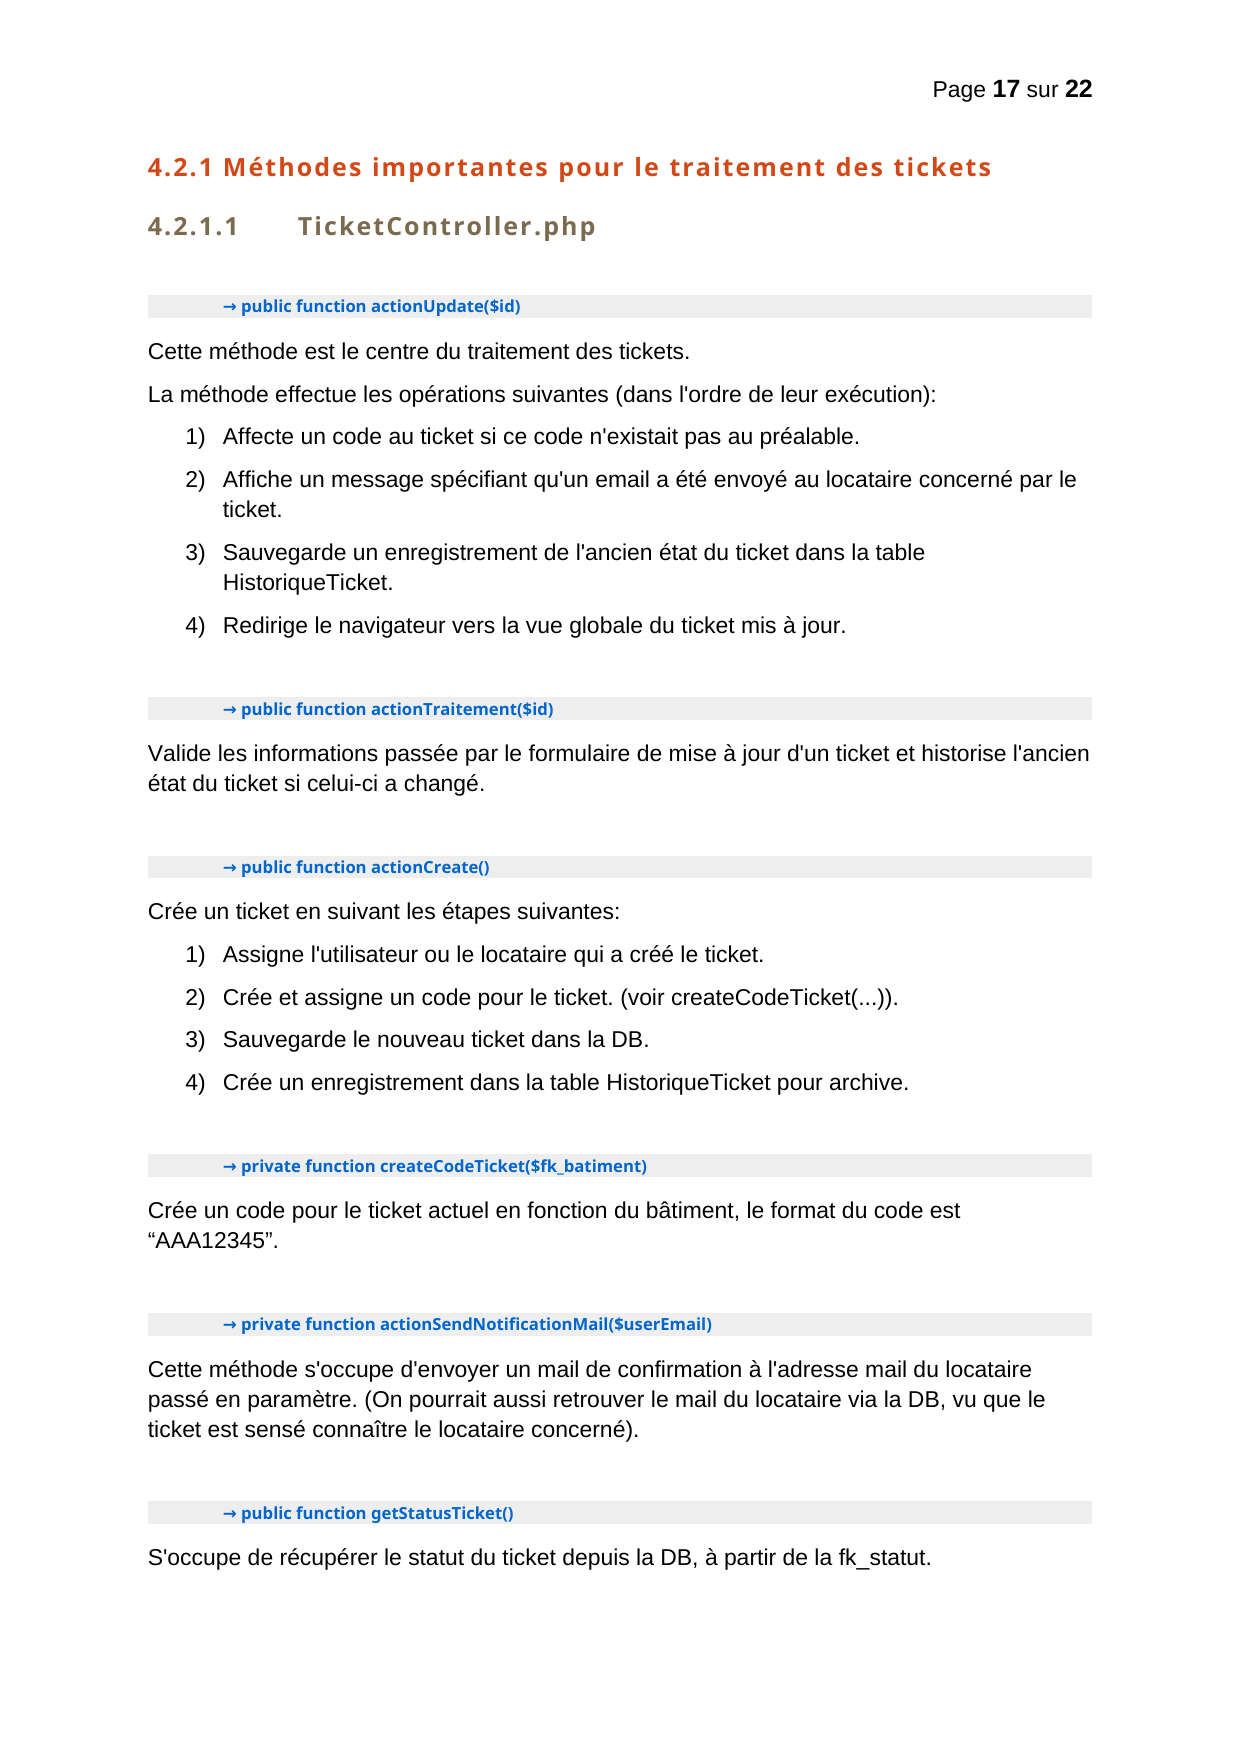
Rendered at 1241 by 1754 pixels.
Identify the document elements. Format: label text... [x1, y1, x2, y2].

text Cette méthode est le centre du traitement des tickets. [148, 338, 1092, 364]
text → public function actionTraitement($id) [148, 697, 1092, 720]
list Assigne l'utilisateur ou le locataire qui a créé le ticket. [185, 941, 1092, 967]
text → public function getStatusTicket() [148, 1501, 1092, 1524]
text Valide les informations passée par le formulaire de mise à jour d'un ticket et historise l'ancien état du ticket si celui-ci a changé. [148, 740, 1092, 796]
list Crée et assigne un code pour le ticket. (voir createCodeTicket(...)). [185, 984, 1092, 1010]
text S'occupe de récupérer le statut du ticket depuis la DB, à partir de la fk_statut. [148, 1544, 1092, 1570]
list Affiche un message spécifiant qu'un email a été envoyé au locataire concerné par le ticket. [185, 466, 1092, 522]
text → private function actionSendNotificationMail($userEmail) [148, 1313, 1092, 1336]
list Affecte un code au ticket si ce code n'existait pas au préalable. [185, 423, 1092, 449]
subtitle TicketController.php [148, 209, 1092, 243]
list Crée un enregistrement dans la table HistoriqueTicket pour archive. [185, 1069, 1092, 1095]
list Sauvegarde un enregistrement de l'ancien état du ticket dans la table HistoriqueTicket. [185, 539, 1092, 595]
text → private function createCodeTicket($fk_batiment) [148, 1154, 1092, 1177]
text → public function actionUpdate($id) [148, 295, 1092, 318]
text → public function actionCreate() [148, 856, 1092, 878]
text La méthode effectue les opérations suivantes (dans l'ordre de leur exécution): [148, 381, 1092, 407]
text Crée un code pour le ticket actuel en fonction du bâtiment, le format du code est “AAA12345”. [148, 1197, 1092, 1254]
list Sauvegarde le nouveau ticket dans la DB. [185, 1026, 1092, 1053]
text Crée un ticket en suivant les étapes suivantes: [148, 898, 1092, 924]
subtitle Méthodes importantes pour le traitement des tickets [148, 150, 1092, 184]
list Redirige le navigateur vers la vue globale du ticket mis à jour. [185, 612, 1092, 638]
text Cette méthode s'occupe d'envoyer un mail de confirmation à l'adresse mail du locataire passé en paramètre. (On pourrait aussi retrouver le mail du locataire via la DB, vu que le ticket est sensé connaître le locataire concerné). [148, 1356, 1092, 1442]
